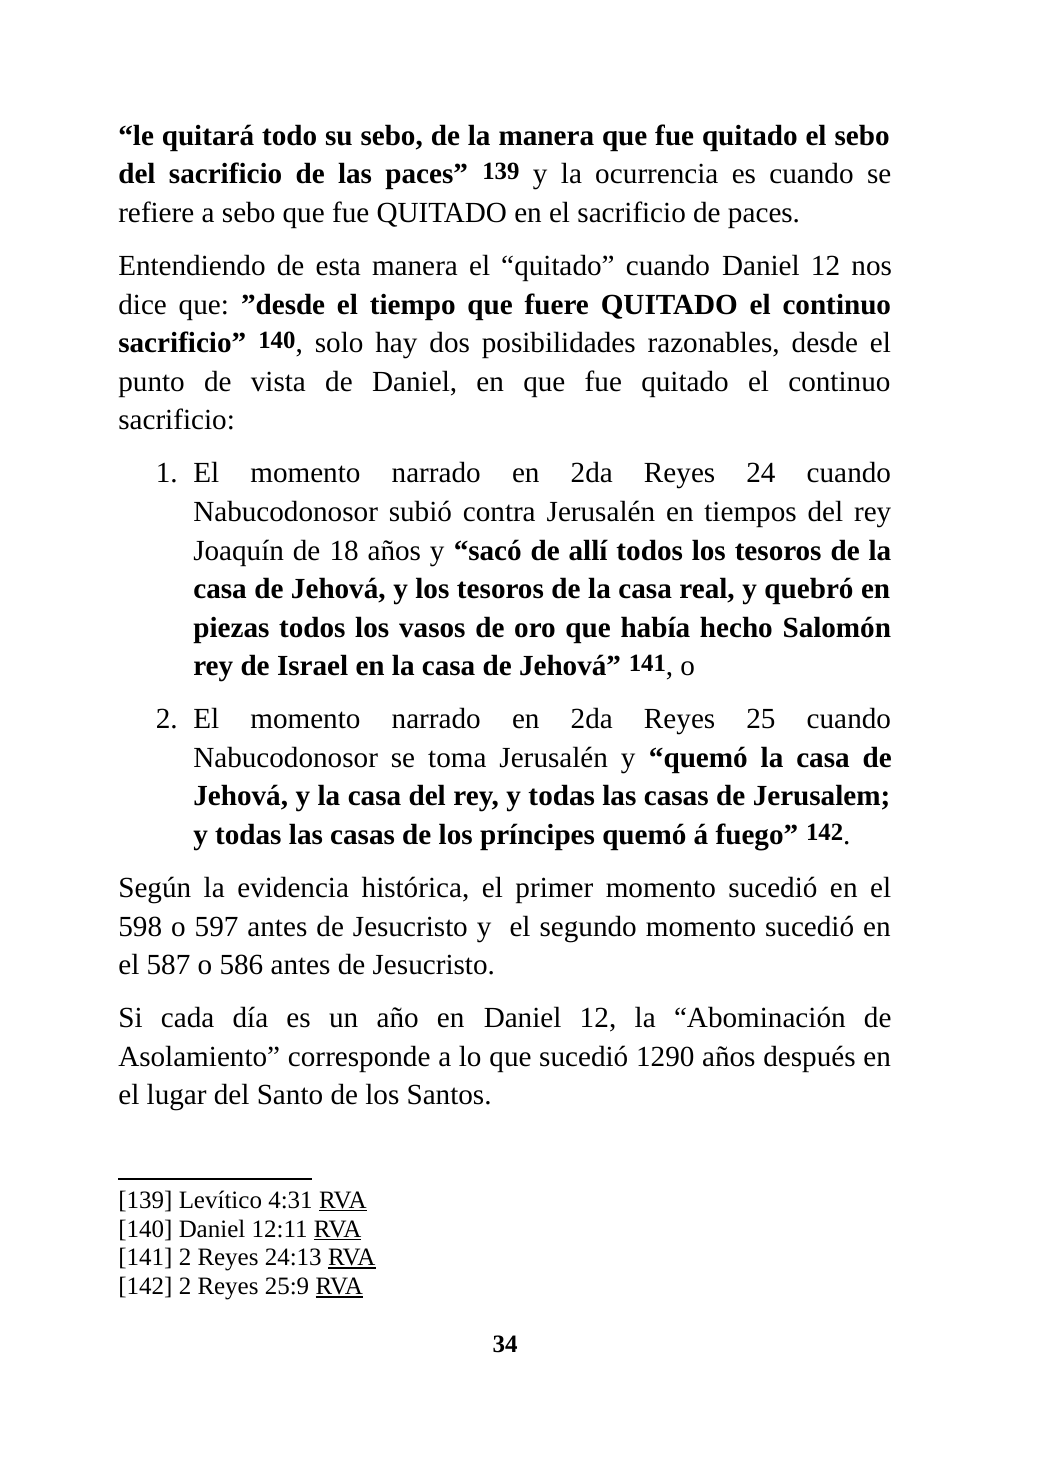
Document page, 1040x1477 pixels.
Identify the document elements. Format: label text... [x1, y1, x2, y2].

list El momento narrado en 2da Reyes 25 cuando Nabucodonosor se toma Jerusalén y “quemó la casa de Jehová, y la casa del rey, y todas las casas de Jerusalem; y todas las casas de los príncipes quemó á fuego” . [156, 701, 892, 851]
list 2 Reyes 24:13 RVA [118, 1242, 892, 1271]
text Si cada día es un año en Daniel 12, la “Abominación de Asolamiento” corresponde a lo que sucedió 1290 años después en el lugar del Santo de los Santos. [118, 1000, 892, 1111]
list El momento narrado en 2da Reyes 24 cuando Nabucodonosor subió contra Jerusalén en tiempos del rey Joaquín de 18 años y “sacó de allí todos los tesoros de la casa de Jehová, y los tesoros de la casa real, y quebró en piezas todos los vasos de oro que había hecho Salomón rey de Israel en la casa de Jehová” , o [156, 456, 892, 682]
text Según la evidencia histórica, el primer momento sucedió en el 598 o 597 antes de Jesucristo y el segundo momento sucedió en el 587 o 586 antes de Jesucristo. [118, 870, 892, 981]
text Entendiendo de esta manera el “quitado” cuando Daniel 12 nos dice que: ”desde el tiempo que fuere QUITADO el continuo sacrificio” , solo hay dos posibilidades razonables, desde el punto de vista de Daniel, en que fue quitado el continuo sacrificio: [118, 248, 892, 436]
text “le quitará todo su sebo, de la manera que fue quitado el sebo del sacrificio de las paces” y la ocurrencia es cuando se refiere a sebo que fue QUITADO en el sacrificio de paces. [118, 118, 892, 229]
list 2 Reyes 25:9 RVA [118, 1271, 892, 1300]
text Levítico 4:31 RVA [118, 1185, 892, 1214]
text Daniel 12:11 RVA [118, 1214, 892, 1242]
